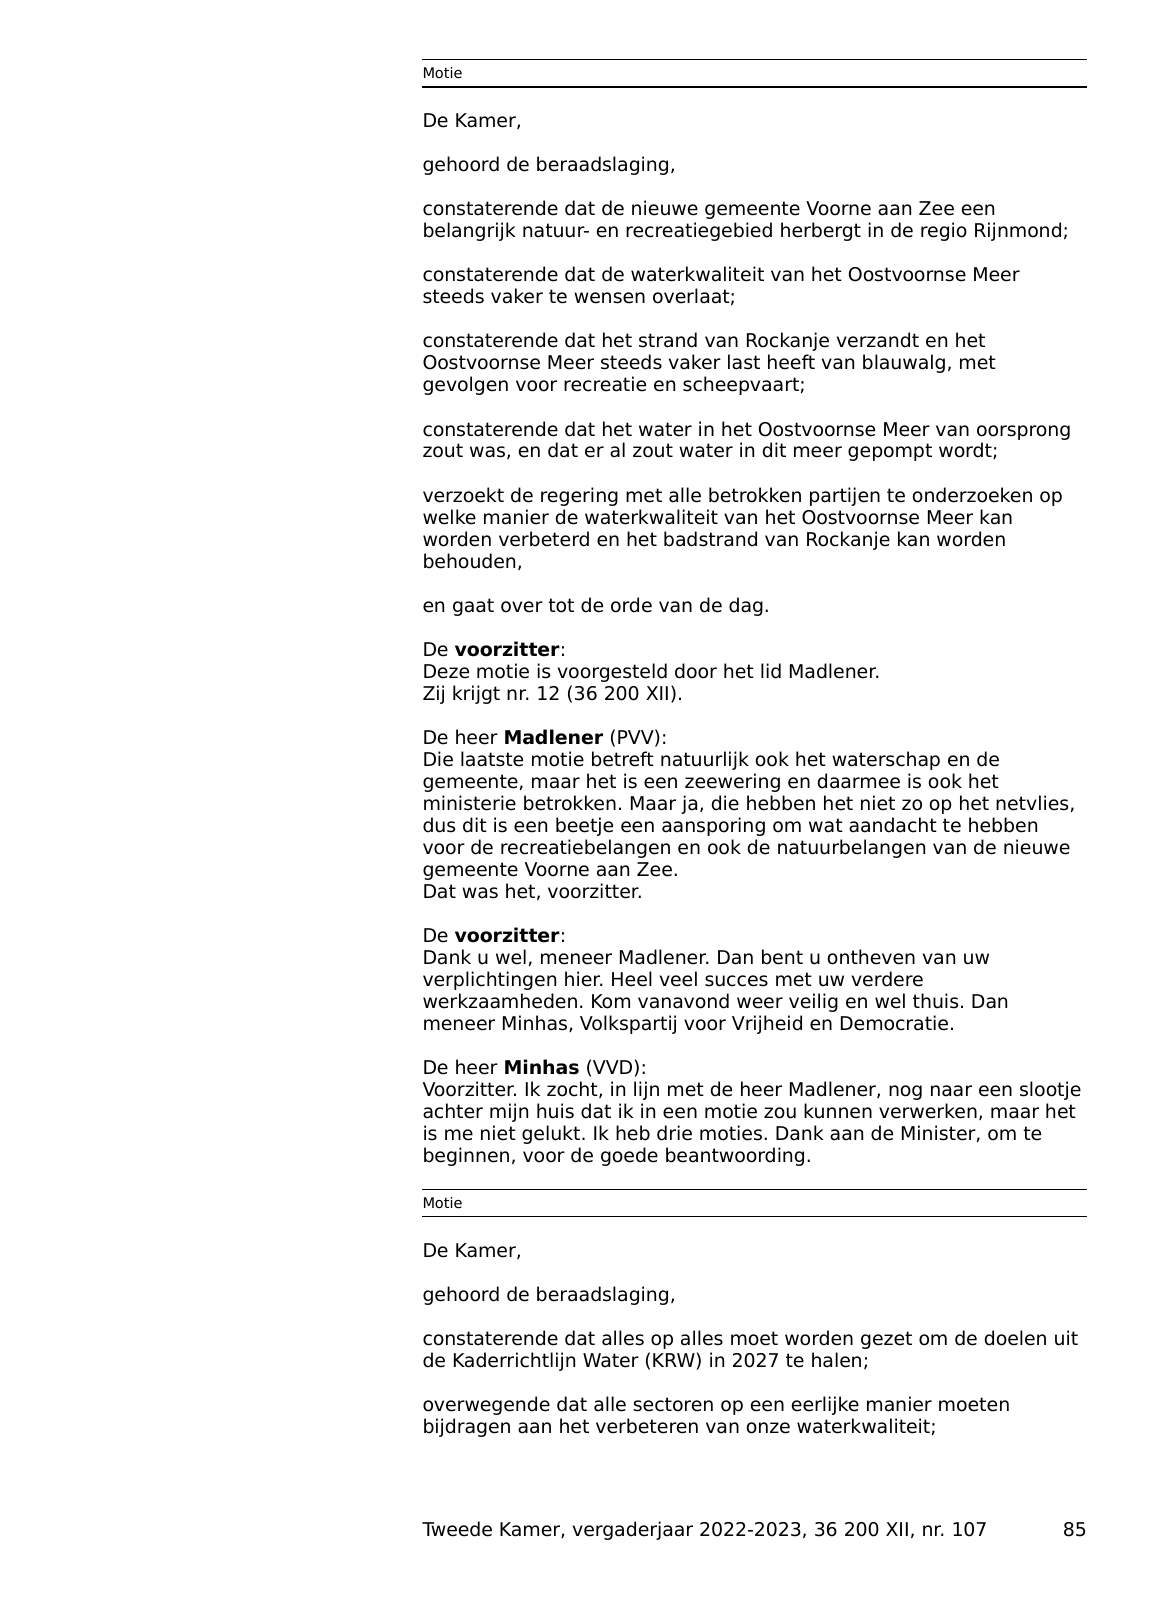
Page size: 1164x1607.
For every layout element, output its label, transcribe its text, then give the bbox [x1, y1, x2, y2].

text verzoekt de regering met alle betrokken partijen te onderzoeken op welke manier de waterkwaliteit van het Oostvoornse Meer kan worden verbeterd en het badstrand van Rockanje kan worden behouden, [422, 484, 1087, 572]
text gehoord de beraadslaging, [422, 154, 1087, 176]
text en gaat over tot de orde van de dag. [422, 595, 1087, 617]
text gehoord de beraadslaging, [422, 1284, 1087, 1306]
text constaterende dat het strand van Rockanje verzandt en het Oostvoornse Meer steeds vaker last heeft van blauwalg, met gevolgen voor recreatie en scheepvaart; [422, 330, 1087, 396]
text overwegende dat alle sectoren op een eerlijke manier moeten bijdragen aan het verbeteren van onze waterkwaliteit; [422, 1394, 1087, 1438]
text De heer Madlener (PVV): [422, 727, 1087, 749]
text De voorzitter: [422, 639, 1087, 661]
text Dank u wel, meneer Madlener. Dan bent u ontheven van uw verplichtingen hier. Heel veel succes met uw verdere werkzaamheden. Kom vanavond weer veilig en wel thuis. Dan meneer Minhas, Volkspartij voor Vrijheid en Democratie. [422, 947, 1087, 1035]
text Voorzitter. Ik zocht, in lijn met de heer Madlener, nog naar een slootje achter mijn huis dat ik in een motie zou kunnen verwerken, maar het is me niet gelukt. Ik heb drie moties. Dank aan de Minister, om te beginnen, voor de goede beantwoording. [422, 1079, 1087, 1167]
text constaterende dat de nieuwe gemeente Voorne aan Zee een belangrijk natuur- en recreatiegebied herbergt in de regio Rijnmond; [422, 198, 1087, 242]
text constaterende dat de waterkwaliteit van het Oostvoornse Meer steeds vaker te wensen overlaat; [422, 264, 1087, 308]
text De heer Minhas (VVD): [422, 1057, 1087, 1079]
text De Kamer, [422, 110, 1087, 132]
table_header Motie [422, 1190, 1087, 1216]
text De Kamer, [422, 1239, 1087, 1261]
text constaterende dat alles op alles moet worden gezet om de doelen uit de Kaderrichtlijn Water (KRW) in 2027 te halen; [422, 1328, 1087, 1372]
text constaterende dat het water in het Oostvoornse Meer van oorsprong zout was, en dat er al zout water in dit meer gepompt wordt; [422, 418, 1087, 462]
text Deze motie is voorgesteld door het lid Madlener. [422, 661, 1087, 683]
text Zij krijgt nr. 12 (36 200 XII). [422, 683, 1087, 705]
text De voorzitter: [422, 925, 1087, 947]
text Dat was het, voorzitter. [422, 881, 1087, 903]
table_header Motie [422, 60, 1087, 86]
text Die laatste motie betreft natuurlijk ook het waterschap en de gemeente, maar het is een zeewering en daarmee is ook het ministerie betrokken. Maar ja, die hebben het niet zo op het netvlies, dus dit is een beetje een aansporing om wat aandacht te hebben voor de recreatiebelangen en ook de natuurbelangen van de nieuwe gemeente Voorne aan Zee. [422, 749, 1087, 881]
